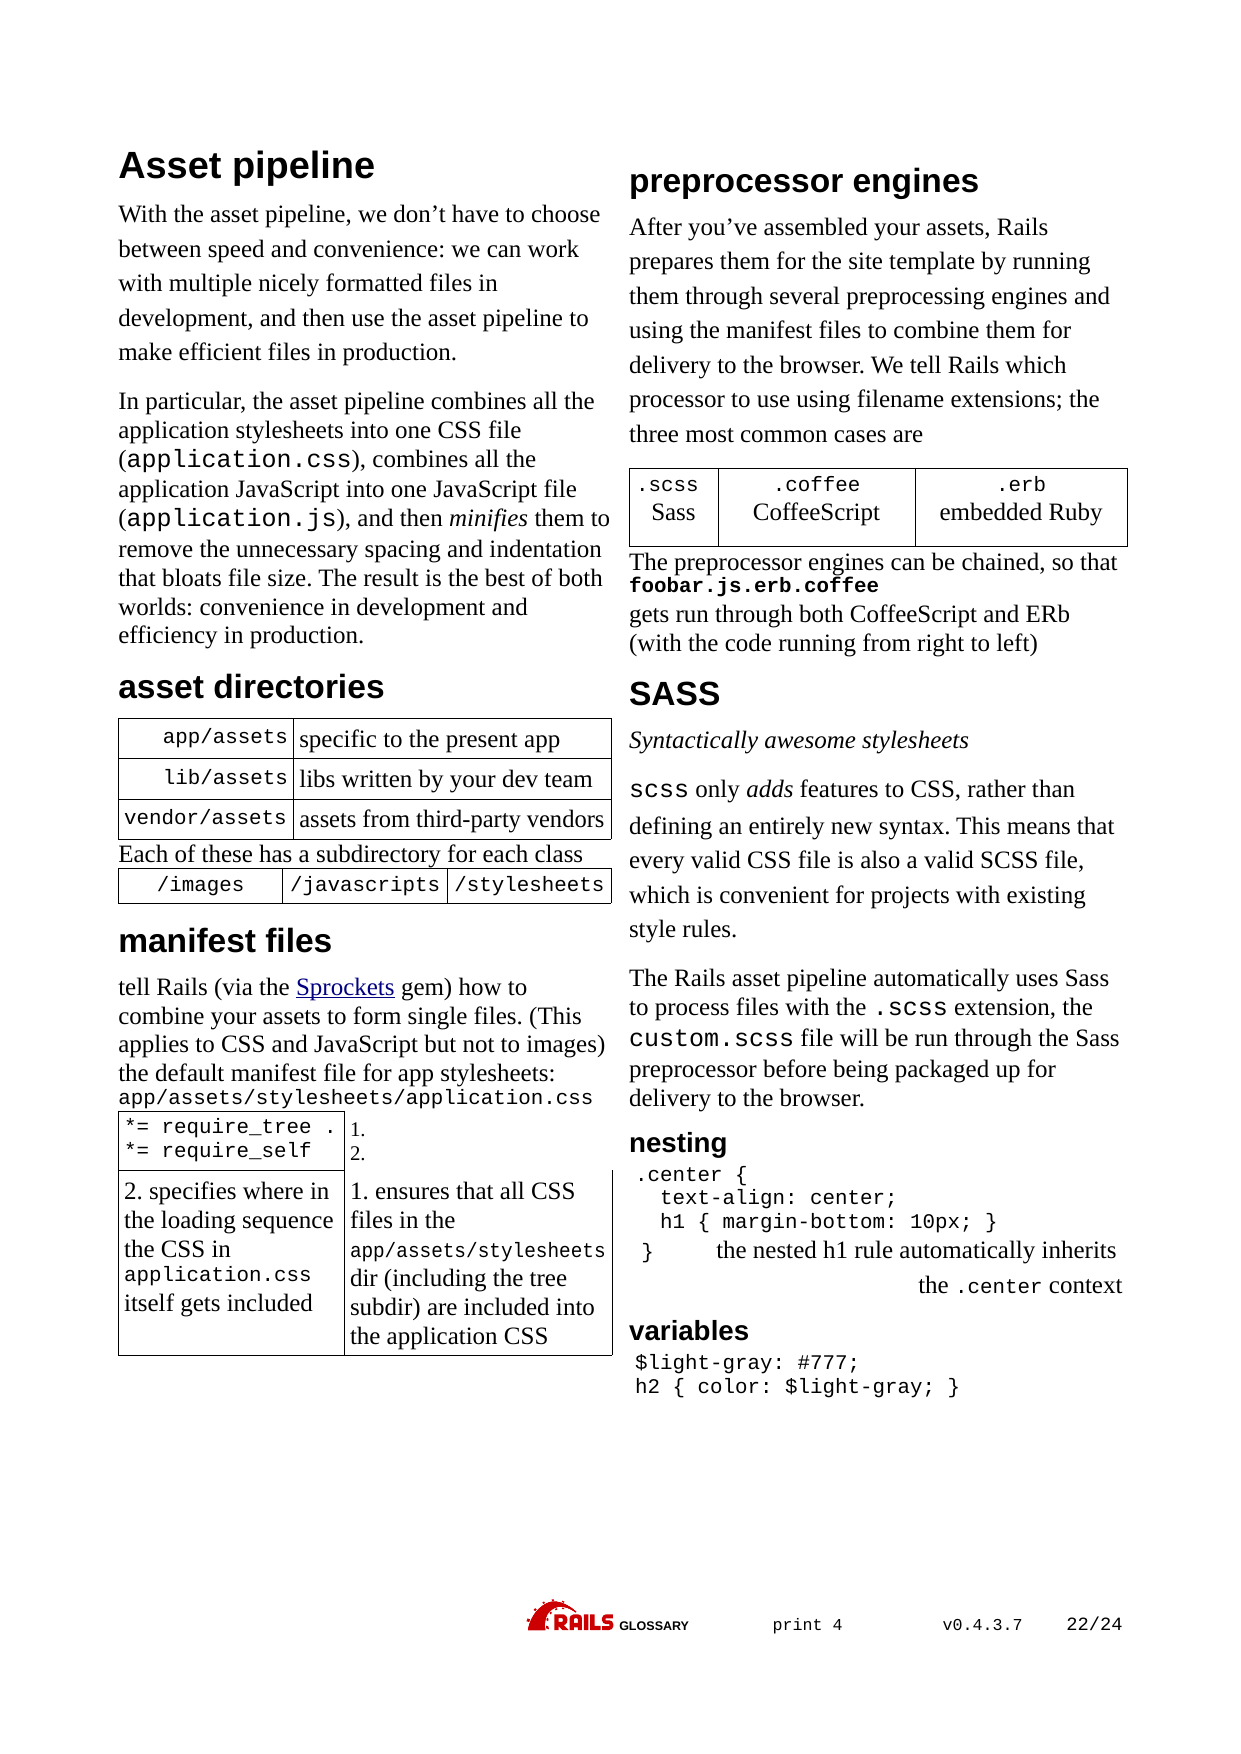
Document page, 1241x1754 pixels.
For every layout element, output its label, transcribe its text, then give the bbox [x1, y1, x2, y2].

subtitle SASS [629, 674, 1122, 713]
text The preprocessor engines can be chained, so that [629, 547, 1122, 575]
table_header specific to the present app [294, 719, 611, 758]
table_header .erb embedded Ruby [916, 469, 1127, 546]
text foobar.js.erb.coffee [629, 575, 1122, 599]
subtitle manifest files [118, 921, 611, 959]
text tell Rails (via the Sprockets gem) how to combine your assets to form single files. (This applies to CSS and JavaScript but not to images) [118, 972, 611, 1058]
text In particular, the asset pipeline combines all the application stylesheets into one CSS file (application.css), combines all the application JavaScript into one JavaScript file (application.js), and then minifies them to remove the unnecessary spacing and indentation that bloats file size. The result is the best of both worlds: convenience in development and efficiency in production. [118, 386, 611, 649]
text the default manifest file for app stylesheets: [118, 1058, 611, 1087]
table_header .coffee CoffeeScript [719, 469, 915, 546]
text Each of these has a subdirectory for each class [118, 840, 611, 868]
subtitle variables [629, 1314, 1122, 1346]
table_cell vendor/assets [119, 800, 293, 839]
table_cell 1. ensures that all CSS files in the app/assets/stylesheets dir (including the tree subdir) are included into the application CSS [345, 1170, 612, 1355]
text app/assets/stylesheets/application.css [118, 1087, 611, 1111]
subtitle nesting [629, 1126, 1122, 1158]
table_header $light-gray: #777; h2 { color: $light-gray; } [629, 1346, 1122, 1405]
text the .center context [629, 1270, 1122, 1299]
text With the asset pipeline, we don’t have to choose between speed and convenience: we can work with multiple nicely formatted files in development, and then use the asset pipeline to make efficient files in production. [118, 199, 611, 366]
table_cell libs written by your dev team [294, 759, 611, 799]
table_cell 2. specifies where in the loading sequence the CSS in application.css itself gets included [119, 1171, 344, 1355]
table_cell lib/assets [119, 759, 293, 799]
subtitle asset directories [118, 667, 611, 706]
table_header app/assets [119, 719, 293, 758]
table_header *= require_tree . *= require_self [119, 1112, 344, 1170]
table_header /javascripts [283, 869, 447, 903]
text gets run through both CoffeeScript and ERb (with the code running from right to left) [629, 599, 1122, 656]
table_header /images [119, 869, 282, 903]
subtitle preprocessor engines [629, 161, 1122, 199]
text Syntactically awesome stylesheets [629, 725, 1122, 754]
text After you’ve assembled your assets, Rails prepares them for the site template by running them through several preprocessing engines and using the manifest files to combine them for delivery to the browser. We tell Rails which processor to use using filename extensions; the three most common cases are [629, 212, 1122, 448]
table_header .scss Sass [630, 469, 718, 546]
text The Rails asset pipeline automatically uses Sass to process files with the .scss extension, the custom.scss file will be run through the Sass preprocessor before being packaged up for delivery to the browser. [629, 963, 1122, 1111]
table_header /stylesheets [448, 869, 611, 903]
text scss only adds features to CSS, rather than defining an entirely new syntax. This means that every valid CSS file is also a valid SCSS file, which is convenient for projects with existing style rules. [629, 774, 1122, 943]
subtitle Asset pipeline [118, 143, 611, 187]
table_cell assets from third-party vendors [294, 800, 611, 839]
table_header 1. 2. [345, 1111, 612, 1170]
table_header .center { text-align: center; h1 { margin-bottom: 10px; } } the nested h1 rule automatically inherits [629, 1158, 1122, 1270]
